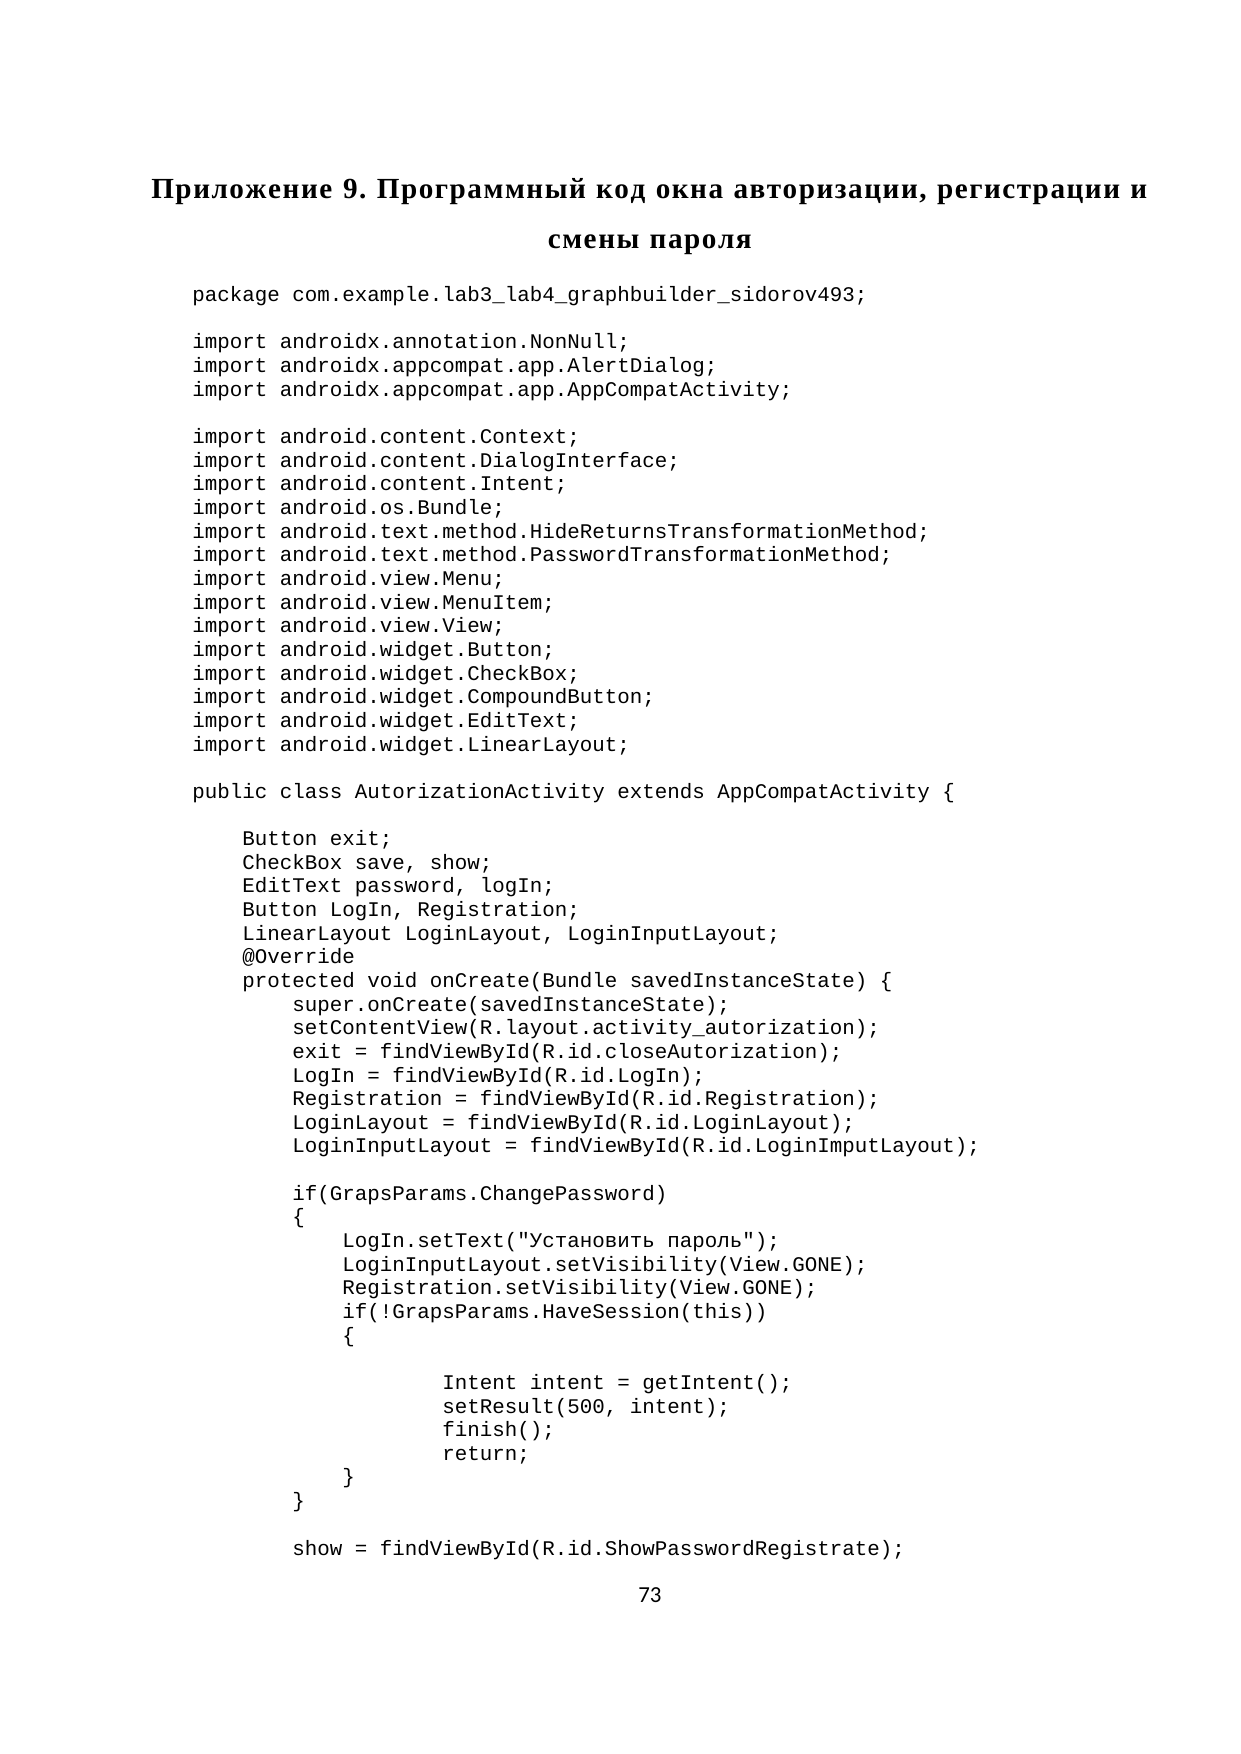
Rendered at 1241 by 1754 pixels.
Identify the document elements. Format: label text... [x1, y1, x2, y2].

text Приложение 9. Программный код окна авторизации, регистрации и смены пароля [118, 171, 1181, 255]
text CheckBox save, show; [118, 852, 1181, 875]
text import android.view.Menu; [118, 568, 1181, 592]
text { [118, 1206, 1181, 1230]
text import android.widget.CheckBox; [118, 663, 1181, 686]
text import android.view.View; [118, 615, 1181, 639]
text } [118, 1490, 1181, 1514]
text } [118, 1467, 1181, 1490]
text return; [118, 1443, 1181, 1467]
text setContentView(R.layout.activity_autorization); [118, 1017, 1181, 1041]
text public class AutorizationActivity extends AppCompatActivity { [118, 781, 1181, 804]
text import android.text.method.PasswordTransformationMethod; [118, 544, 1181, 568]
text LoginLayout = findViewById(R.id.LoginLayout); [118, 1112, 1181, 1136]
text Intent intent = getIntent(); [118, 1372, 1181, 1396]
text if(GrapsParams.ChangePassword) [118, 1183, 1181, 1206]
text import androidx.appcompat.app.AppCompatActivity; [118, 379, 1181, 402]
text setResult(500, intent); [118, 1396, 1181, 1419]
text super.onCreate(savedInstanceState); [118, 994, 1181, 1017]
text Registration = findViewById(R.id.Registration); [118, 1088, 1181, 1112]
text LinearLayout LoginLayout, LoginInputLayout; [118, 923, 1181, 946]
text LoginInputLayout.setVisibility(View.GONE); [118, 1254, 1181, 1277]
text if(!GrapsParams.HaveSession(this)) [118, 1301, 1181, 1325]
text import android.view.MenuItem; [118, 592, 1181, 615]
text import android.os.Bundle; [118, 497, 1181, 521]
text import android.content.DialogInterface; [118, 450, 1181, 473]
text protected void onCreate(Bundle savedInstanceState) { [118, 970, 1181, 994]
text EditText password, logIn; [118, 875, 1181, 899]
text LogIn.setText("Установить пароль"); [118, 1230, 1181, 1254]
text import android.widget.CompoundButton; [118, 686, 1181, 710]
text import androidx.appcompat.app.AlertDialog; [118, 355, 1181, 379]
text import android.content.Context; [118, 426, 1181, 450]
text import android.text.method.HideReturnsTransformationMethod; [118, 521, 1181, 544]
text Button LogIn, Registration; [118, 899, 1181, 923]
text finish(); [118, 1419, 1181, 1443]
text @Override [118, 946, 1181, 970]
text exit = findViewById(R.id.closeAutorization); [118, 1041, 1181, 1064]
text Registration.setVisibility(View.GONE); [118, 1277, 1181, 1301]
text import android.content.Intent; [118, 473, 1181, 497]
text { [118, 1325, 1181, 1348]
text LogIn = findViewById(R.id.LogIn); [118, 1064, 1181, 1088]
text show = findViewById(R.id.ShowPasswordRegistrate); [118, 1537, 1181, 1561]
text import android.widget.EditText; [118, 710, 1181, 733]
text import android.widget.LinearLayout; [118, 733, 1181, 757]
text LoginInputLayout = findViewById(R.id.LoginImputLayout); [118, 1136, 1181, 1159]
text import androidx.annotation.NonNull; [118, 332, 1181, 355]
text Button exit; [118, 828, 1181, 852]
text package com.example.lab3_lab4_graphbuilder_sidorov493; [118, 284, 1181, 308]
text import android.widget.Button; [118, 639, 1181, 663]
